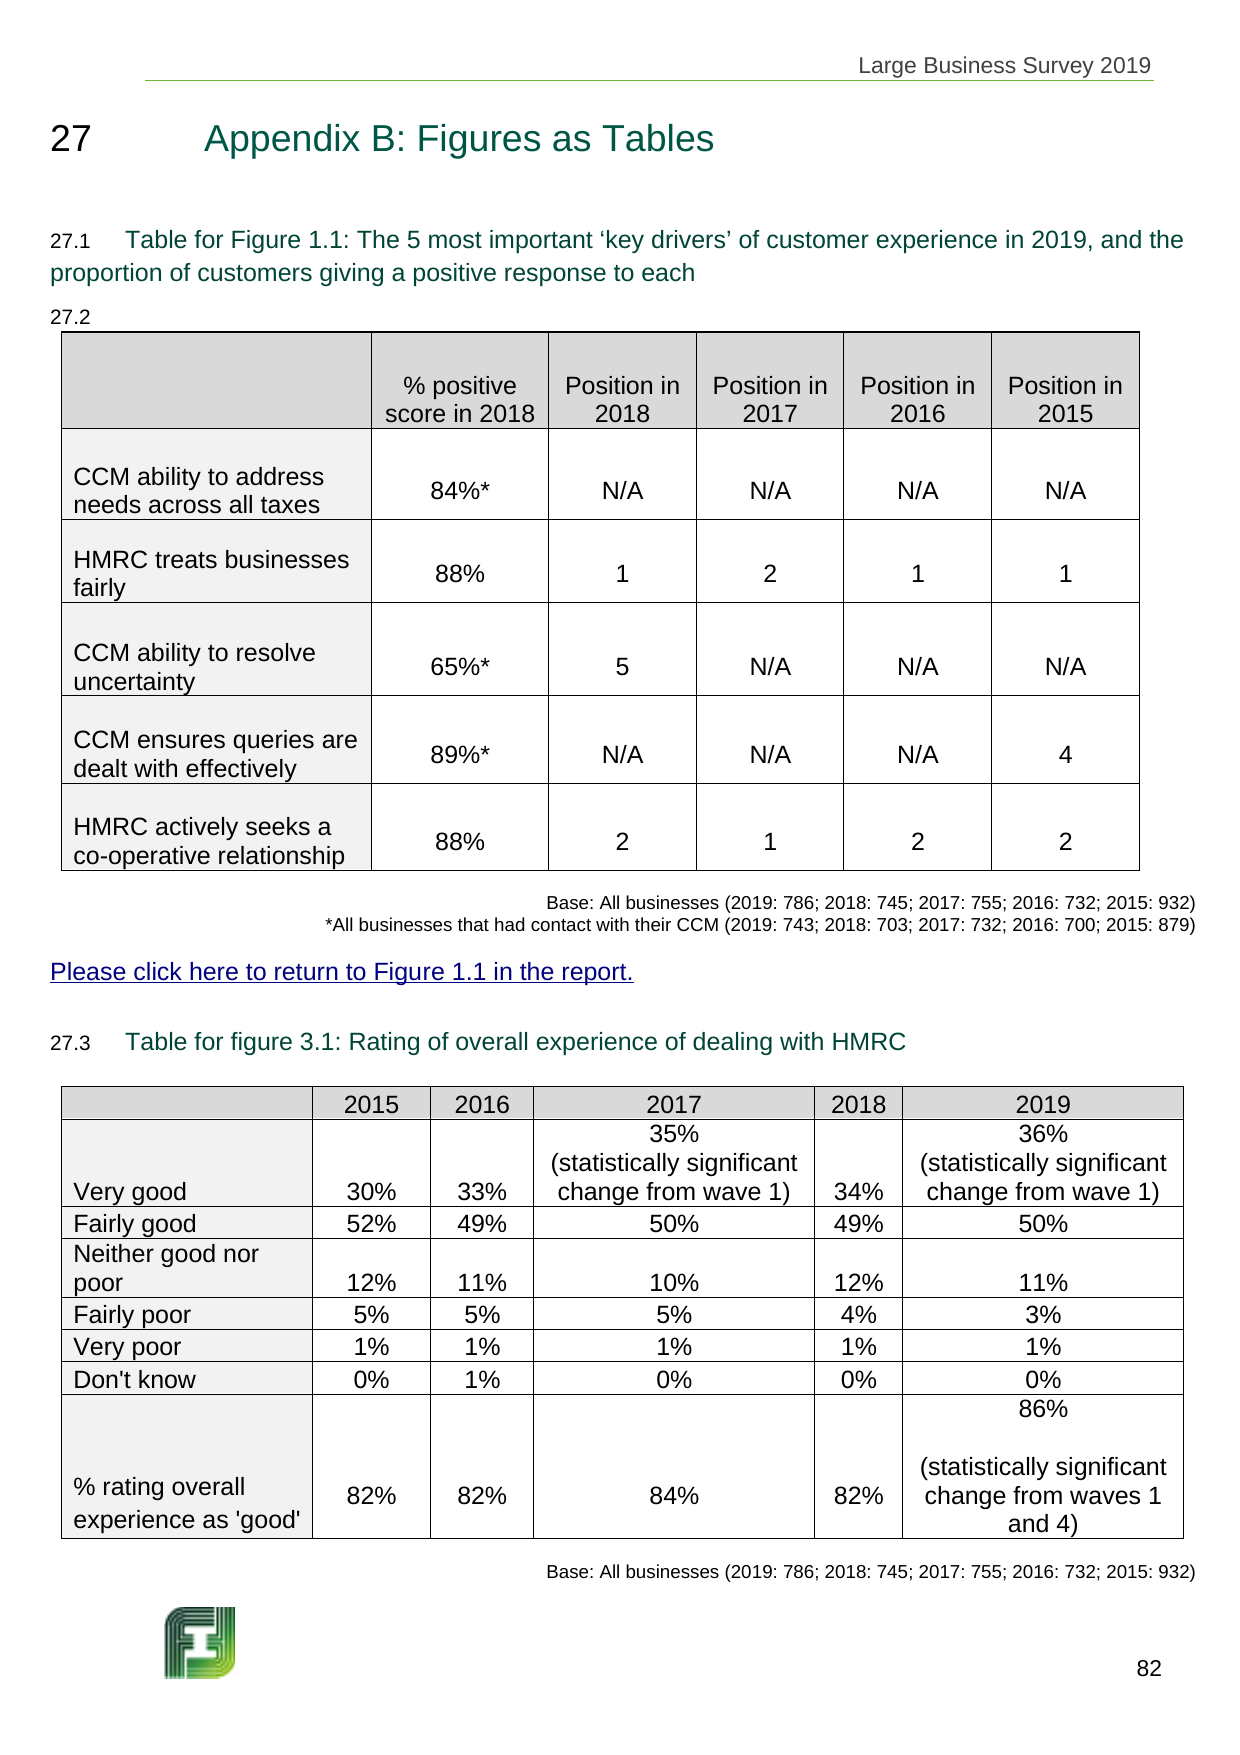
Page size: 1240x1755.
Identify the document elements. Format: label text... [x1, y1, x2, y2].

table_cell 12% [313, 1239, 430, 1297]
table_cell Don't know [62, 1362, 312, 1393]
table_cell 3% [903, 1298, 1183, 1329]
table_cell 4% [815, 1298, 902, 1329]
text Base: All businesses (2019: 786; 2018: 745; 2017: 755; 2016: 732; 2015: 932) [50, 892, 1196, 914]
table_header [62, 1087, 312, 1118]
table_cell 1% [903, 1330, 1183, 1361]
table_cell N/A [549, 696, 696, 783]
table_cell 10% [534, 1239, 814, 1297]
table_cell 82% [815, 1395, 902, 1538]
table_cell 65%* [372, 603, 548, 695]
table_cell 1% [431, 1362, 533, 1393]
table_cell 88% [372, 784, 548, 869]
table_cell 12% [815, 1239, 902, 1297]
table_cell 50% [534, 1207, 814, 1238]
table_cell 11% [431, 1239, 533, 1297]
subtitle Table for Figure 1.1: The 5 most important ‘key drivers’ of customer experience in 2019, and the proportion of customers giving a positive response to each [50, 221, 1196, 288]
table_cell 2 [697, 520, 843, 602]
table_cell 2 [549, 784, 696, 869]
table_cell 1 [697, 784, 843, 869]
table_cell 1% [534, 1330, 814, 1361]
table_header 2018 [815, 1087, 902, 1118]
table_cell 0% [903, 1362, 1183, 1393]
table_header 2016 [431, 1087, 533, 1118]
table_cell 49% [431, 1207, 533, 1238]
table_cell 49% [815, 1207, 902, 1238]
table_cell 2 [992, 784, 1139, 869]
table_header 2015 [313, 1087, 430, 1118]
table_cell 11% [903, 1239, 1183, 1297]
table_cell N/A [992, 429, 1139, 519]
table_cell 1 [992, 520, 1139, 602]
table_cell 33% [431, 1120, 533, 1206]
table_cell Very good [62, 1120, 312, 1206]
table_cell 5% [534, 1298, 814, 1329]
table_cell 84%* [372, 429, 548, 519]
table_cell 88% [372, 520, 548, 602]
table_cell CCM ability to address needs across all taxes [62, 429, 371, 519]
table_cell Fairly poor [62, 1298, 312, 1329]
table_cell 1 [844, 520, 991, 602]
table_cell N/A [697, 429, 843, 519]
text Base: All businesses (2019: 786; 2018: 745; 2017: 755; 2016: 732; 2015: 932) [50, 1561, 1196, 1582]
table_header Position in 2015 [992, 333, 1139, 428]
table_cell 35% (statistically significant change from wave 1) [534, 1120, 814, 1206]
table_cell 36% (statistically significant change from wave 1) [903, 1120, 1183, 1206]
subtitle Appendix B: Figures as Tables [50, 116, 1196, 159]
table_cell 1% [313, 1330, 430, 1361]
table_header Position in 2016 [844, 333, 991, 428]
table_cell 82% [431, 1395, 533, 1538]
table_cell 5% [431, 1298, 533, 1329]
table_cell 0% [313, 1362, 430, 1393]
table_cell 1% [815, 1330, 902, 1361]
table_cell 34% [815, 1120, 902, 1206]
table_cell 2 [844, 784, 991, 869]
table_cell 0% [534, 1362, 814, 1393]
table_cell 5% [313, 1298, 430, 1329]
table_cell 86% (statistically significant change from waves 1 and 4) [903, 1395, 1183, 1538]
table_cell HMRC treats businesses fairly [62, 520, 371, 602]
table_cell Very poor [62, 1330, 312, 1361]
text Please click here to return to Figure 1.1 in the report. [50, 957, 1196, 986]
table_cell 30% [313, 1120, 430, 1206]
table_header 2017 [534, 1087, 814, 1118]
table_cell CCM ensures queries are dealt with effectively [62, 696, 371, 783]
table_cell N/A [697, 696, 843, 783]
table_cell 5 [549, 603, 696, 695]
table_cell 0% [815, 1362, 902, 1393]
subtitle Table for figure 3.1: Rating of overall experience of dealing with HMRC [50, 1024, 1196, 1057]
table_cell Fairly good [62, 1207, 312, 1238]
table_header % positive score in 2018 [372, 333, 548, 428]
table_cell N/A [697, 603, 843, 695]
table_cell CCM ability to resolve uncertainty [62, 603, 371, 695]
table_cell 50% [903, 1207, 1183, 1238]
table_cell HMRC actively seeks a co-operative relationship [62, 784, 371, 869]
table_cell N/A [844, 603, 991, 695]
table_header 2019 [903, 1087, 1183, 1118]
table_cell 1% [431, 1330, 533, 1361]
table_header Position in 2017 [697, 333, 843, 428]
table_cell % rating overall experience as 'good' [62, 1395, 312, 1538]
table_cell 1 [549, 520, 696, 602]
table_header Position in 2018 [549, 333, 696, 428]
table_cell 82% [313, 1395, 430, 1538]
table_cell N/A [844, 429, 991, 519]
table_cell 52% [313, 1207, 430, 1238]
table_cell N/A [992, 603, 1139, 695]
table_cell N/A [844, 696, 991, 783]
table_cell 89%* [372, 696, 548, 783]
table_cell Neither good nor poor [62, 1239, 312, 1297]
table_cell 4 [992, 696, 1139, 783]
table_header [62, 333, 371, 428]
table_cell 84% [534, 1395, 814, 1538]
table_cell N/A [549, 429, 696, 519]
text *All businesses that had contact with their CCM (2019: 743; 2018: 703; 2017: 732; 2016: 700; 2015: 879) [50, 914, 1196, 935]
